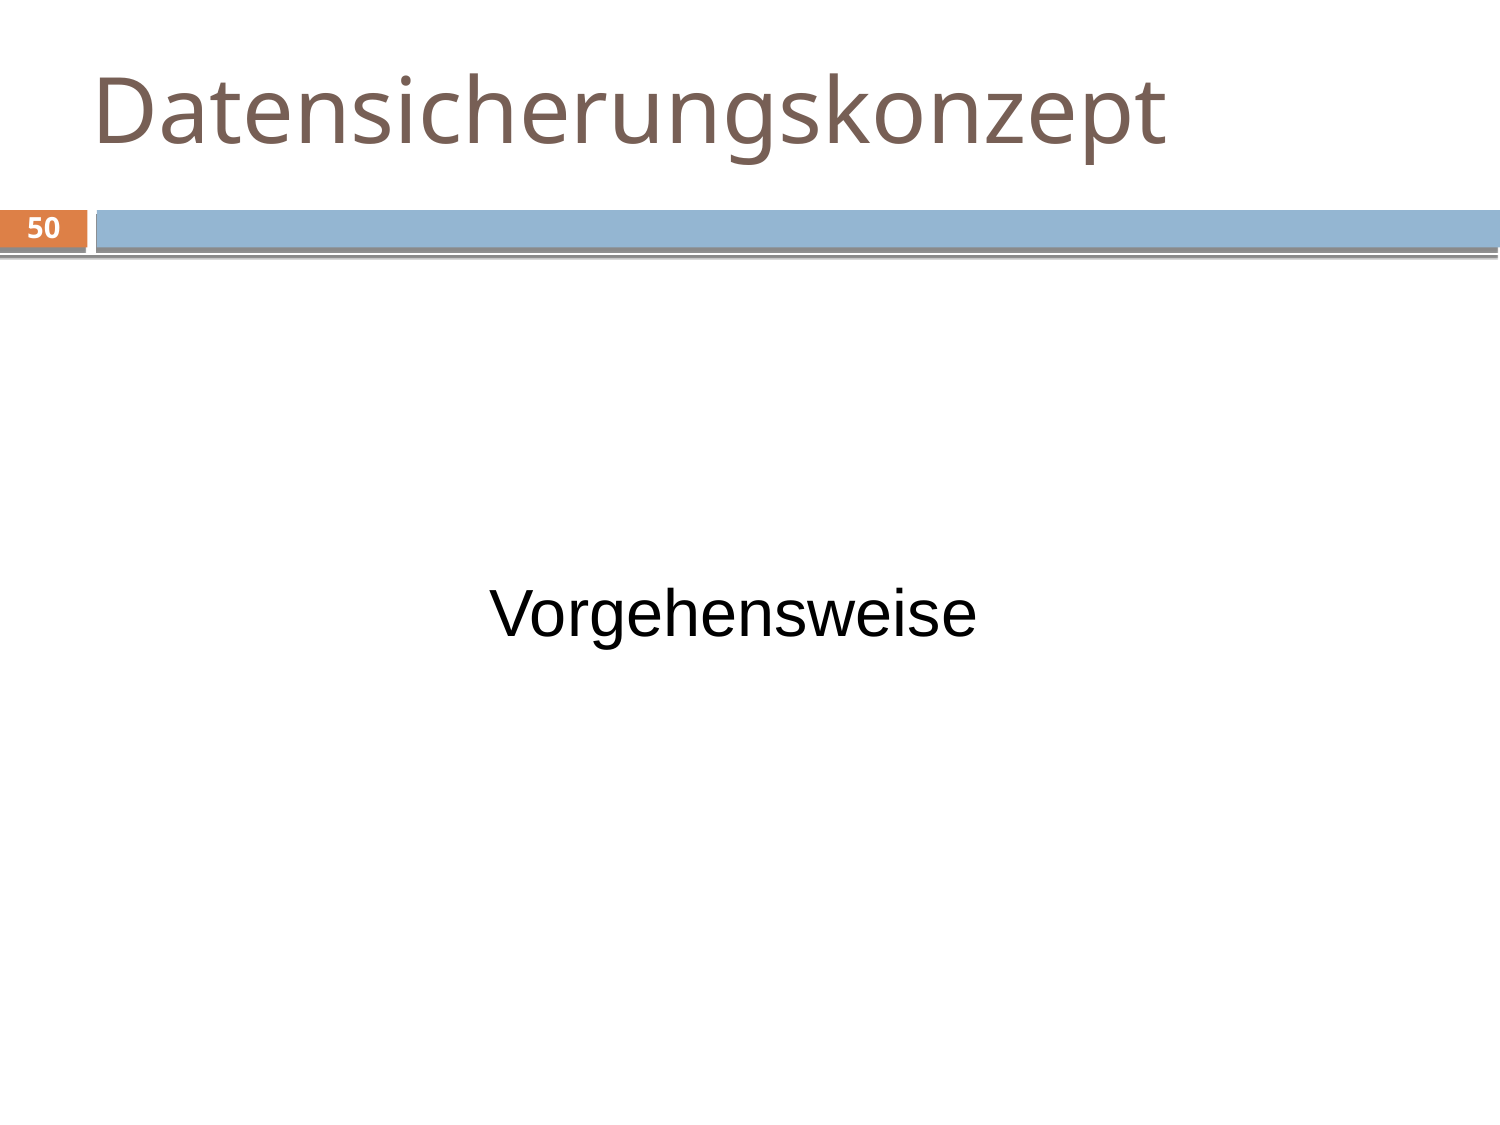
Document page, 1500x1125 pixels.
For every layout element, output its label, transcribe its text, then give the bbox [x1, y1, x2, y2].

title Datensicherungskonzept [91, 34, 1305, 182]
text_box Vorgehensweise [47, 274, 1385, 1028]
